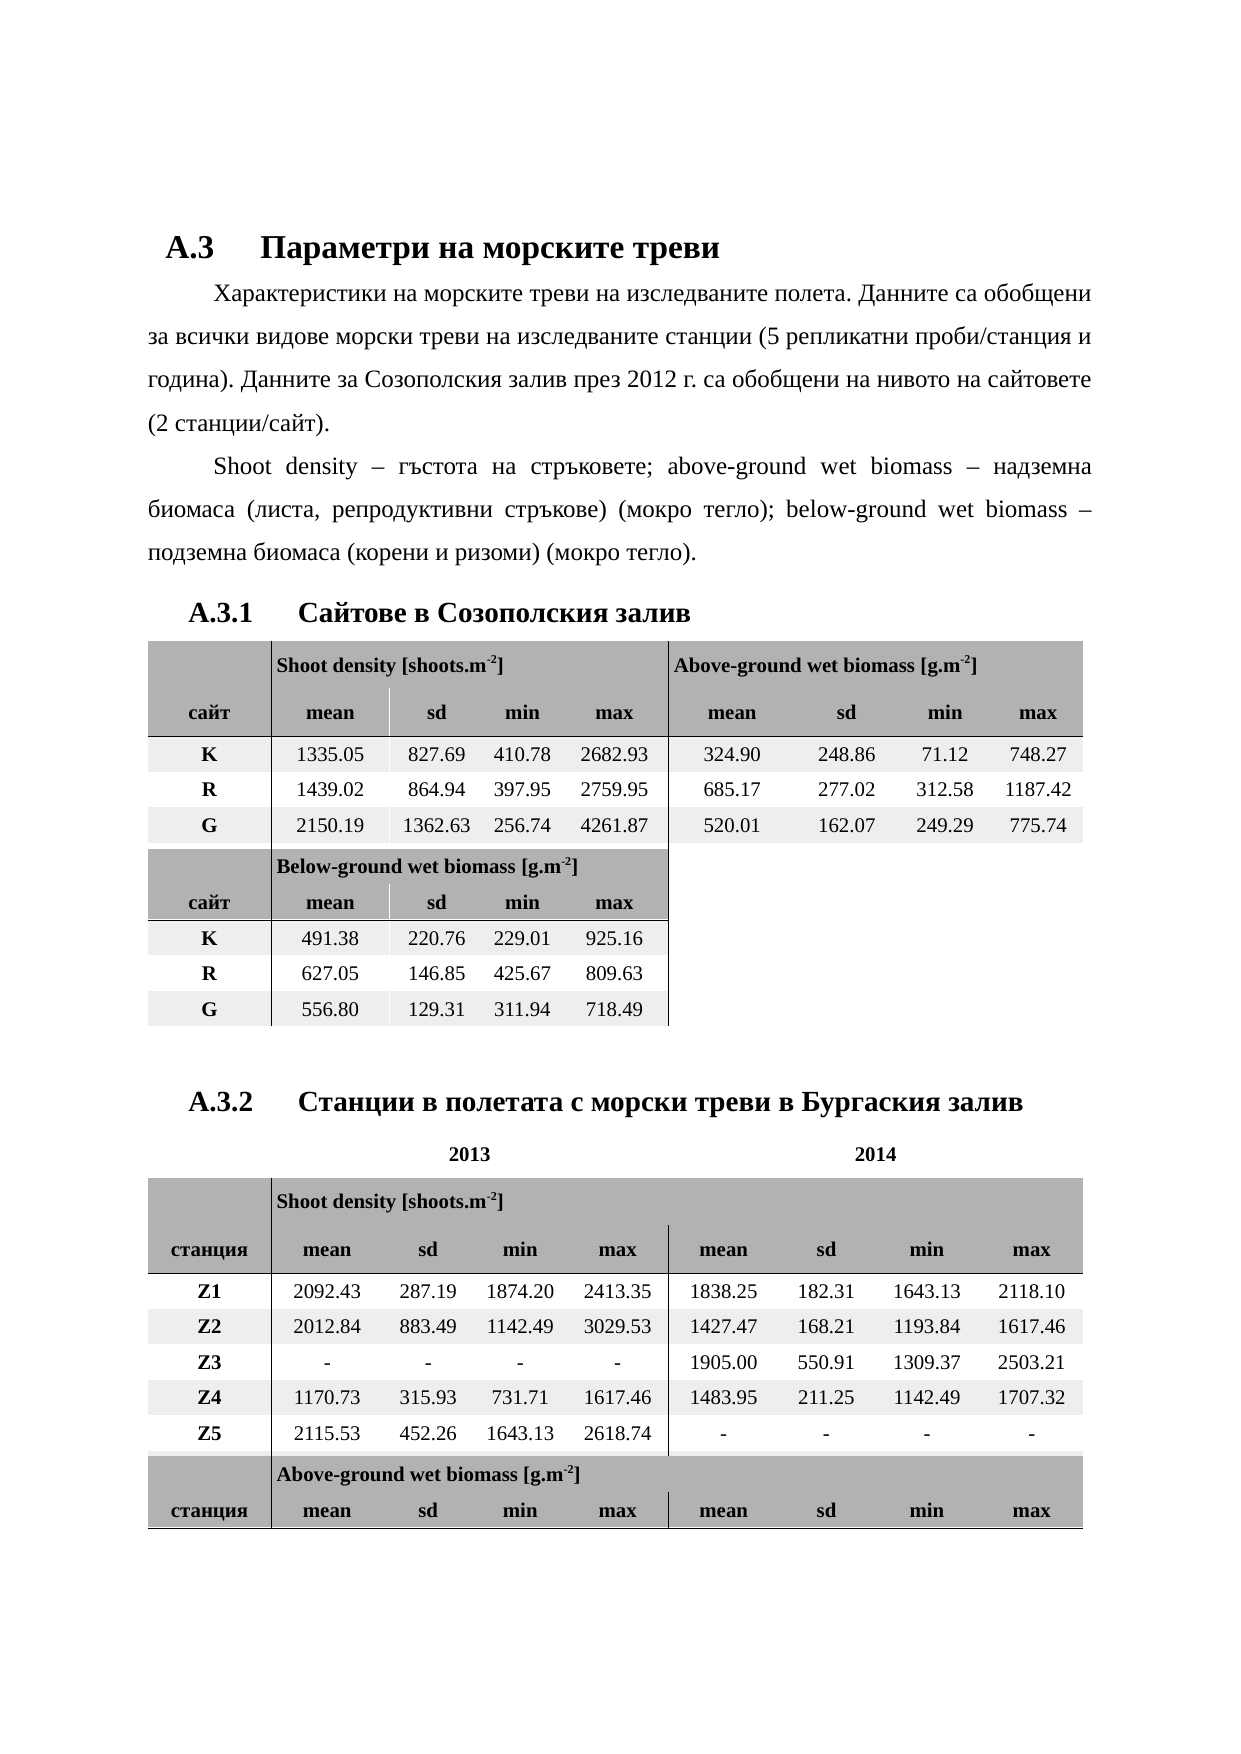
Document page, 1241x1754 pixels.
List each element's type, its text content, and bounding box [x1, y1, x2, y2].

table_header [148, 641, 271, 688]
text Shoot density – гъстота на стръковете; above-ground wet biomass – надземна биомаса (листа, репродуктивни стръкове) (мокро тегло); below-ground wet biomass – подземна биомаса (корени и ризоми) (мокро тегло). [148, 451, 1093, 566]
table_cell 71.12 [897, 737, 993, 772]
table_cell sd [383, 1225, 473, 1273]
table_cell Z2 [148, 1309, 271, 1344]
table_cell - [567, 1344, 668, 1379]
table_cell 748.27 [993, 737, 1083, 772]
table_cell 425.67 [484, 955, 561, 991]
table_cell [897, 843, 993, 848]
table_header 2013 [271, 1130, 668, 1178]
table_cell 229.01 [484, 921, 561, 955]
table_cell 452.26 [383, 1415, 473, 1451]
table_cell Above-ground wet biomass [g.m-2] [272, 1456, 1083, 1492]
table_cell [567, 1451, 668, 1456]
table_cell 627.05 [272, 955, 389, 991]
table_cell 256.74 [484, 807, 561, 843]
table_cell 1142.49 [873, 1380, 980, 1415]
table_cell [272, 843, 389, 848]
table_cell [796, 843, 897, 848]
table_cell [383, 1451, 473, 1456]
table_cell [796, 991, 897, 1026]
table_cell [796, 955, 897, 991]
table_cell станция [148, 1492, 271, 1527]
table_cell 4261.87 [561, 807, 668, 843]
table_cell G [148, 807, 271, 843]
table_cell Z5 [148, 1415, 271, 1451]
table_cell 324.90 [669, 737, 796, 772]
table_cell [993, 843, 1083, 848]
table_cell 2150.19 [272, 807, 389, 843]
table_cell 1483.95 [669, 1380, 779, 1415]
table_cell max [980, 1492, 1083, 1527]
table_cell [993, 955, 1083, 991]
table_cell [779, 1451, 873, 1456]
table_cell - [779, 1415, 873, 1451]
table_cell - [272, 1344, 383, 1379]
table_cell 1905.00 [669, 1344, 779, 1379]
table_cell [796, 884, 897, 919]
table_cell 2115.53 [272, 1415, 383, 1451]
table_cell [148, 1178, 271, 1225]
table_cell 1309.37 [873, 1344, 980, 1379]
table_cell - [980, 1415, 1083, 1451]
table_cell 1617.46 [980, 1309, 1083, 1344]
table_cell sd [779, 1492, 873, 1527]
table_cell 1170.73 [272, 1380, 383, 1415]
table_cell 315.93 [383, 1380, 473, 1415]
table_cell [669, 1451, 779, 1456]
table_cell [897, 920, 993, 955]
table_cell 2682.93 [561, 737, 668, 772]
table_cell [897, 884, 993, 919]
table_cell 2618.74 [567, 1415, 668, 1451]
table_cell 1439.02 [272, 772, 389, 807]
text Характеристики на морските треви на изследваните полета. Данните са обобщени за всички видове морски треви на изследваните станции (5 репликатни проби/станция и година). Данните за Созополския залив през 2012 г. са обобщени на нивото на сайтовете (2 станции/сайт). [148, 278, 1093, 436]
table_cell sd [779, 1225, 873, 1273]
table_cell 775.74 [993, 807, 1083, 843]
table_cell [272, 1451, 383, 1456]
table_cell 1362.63 [390, 807, 484, 843]
table_cell 718.49 [561, 991, 668, 1026]
table_cell 2092.43 [272, 1274, 383, 1308]
table_cell станция [148, 1225, 271, 1273]
table_cell [390, 843, 484, 848]
table_cell 1838.25 [669, 1274, 779, 1308]
table_cell mean [669, 1492, 779, 1527]
table_cell sd [390, 688, 484, 736]
table_cell [897, 849, 993, 884]
table_cell 182.31 [779, 1274, 873, 1308]
table_cell [796, 849, 897, 884]
table_cell 864.94 [390, 772, 484, 807]
table_cell min [873, 1492, 980, 1527]
table_cell 1335.05 [272, 737, 389, 772]
table_cell 925.16 [561, 921, 668, 955]
table_cell [796, 920, 897, 955]
table_cell R [148, 955, 271, 991]
table_cell mean [272, 1225, 383, 1273]
table_cell [993, 884, 1083, 919]
table_cell 129.31 [390, 991, 484, 1026]
table_cell 410.78 [484, 737, 561, 772]
table_cell 249.29 [897, 807, 993, 843]
table_header Above-ground wet biomass [g.m-2] [669, 641, 1083, 688]
table_cell Z4 [148, 1380, 271, 1415]
table_cell 827.69 [390, 737, 484, 772]
table_cell [148, 1451, 271, 1456]
table_cell [993, 920, 1083, 955]
table_cell max [993, 688, 1083, 736]
table_cell [148, 843, 271, 848]
table_cell 397.95 [484, 772, 561, 807]
table_cell max [567, 1492, 668, 1527]
table_cell 1193.84 [873, 1309, 980, 1344]
table_cell 162.07 [796, 807, 897, 843]
table_header Shoot density [shoots.m-2] [272, 641, 668, 688]
table_cell [669, 884, 796, 919]
table_cell 550.91 [779, 1344, 873, 1379]
table_cell 277.02 [796, 772, 897, 807]
table_cell [669, 849, 796, 884]
subtitle Сайтове в Созополския залив [260, 595, 1093, 628]
table_cell [148, 849, 271, 884]
table_cell [561, 843, 668, 848]
table_cell [993, 849, 1083, 884]
table_cell min [473, 1225, 567, 1273]
table_cell 312.58 [897, 772, 993, 807]
table_cell 2118.10 [980, 1274, 1083, 1308]
table_cell 168.21 [779, 1309, 873, 1344]
table_cell min [484, 884, 561, 919]
table_cell 883.49 [383, 1309, 473, 1344]
table_cell 556.80 [272, 991, 389, 1026]
table_cell max [980, 1225, 1083, 1273]
table_cell [980, 1451, 1083, 1456]
table_cell 1874.20 [473, 1274, 567, 1308]
table_cell 1142.49 [473, 1309, 567, 1344]
table_cell G [148, 991, 271, 1026]
table_cell 2503.21 [980, 1344, 1083, 1379]
table_cell mean [272, 688, 389, 736]
table_cell [669, 843, 796, 848]
table_cell [993, 991, 1083, 1026]
table_cell max [567, 1225, 668, 1273]
table_cell 685.17 [669, 772, 796, 807]
table_cell Below-ground wet biomass [g.m-2] [272, 849, 668, 884]
table_cell min [473, 1492, 567, 1527]
table_cell 491.38 [272, 921, 389, 955]
table_cell 2012.84 [272, 1309, 383, 1344]
table_cell - [873, 1415, 980, 1451]
table_cell R [148, 772, 271, 807]
table_cell max [561, 884, 668, 919]
table_cell [873, 1451, 980, 1456]
table_header [148, 1130, 271, 1178]
table_cell - [473, 1344, 567, 1379]
table_cell 287.19 [383, 1274, 473, 1308]
table_cell K [148, 921, 271, 955]
table_cell [897, 955, 993, 991]
table_cell Shoot density [shoots.m-2] [272, 1178, 1083, 1225]
table_cell [484, 843, 561, 848]
table_cell 1617.46 [567, 1380, 668, 1415]
table_cell mean [272, 1492, 383, 1527]
table_cell mean [669, 688, 796, 736]
table_cell min [897, 688, 993, 736]
table_cell min [873, 1225, 980, 1273]
table_cell mean [272, 884, 389, 919]
table_cell 520.01 [669, 807, 796, 843]
table_cell 146.85 [390, 955, 484, 991]
table_cell - [383, 1344, 473, 1379]
table_cell 1427.47 [669, 1309, 779, 1344]
table_cell 1187.42 [993, 772, 1083, 807]
table_cell [669, 920, 796, 955]
table_cell 220.76 [390, 921, 484, 955]
table_cell [897, 991, 993, 1026]
table_cell 731.71 [473, 1380, 567, 1415]
table_cell mean [669, 1225, 779, 1273]
table_cell 311.94 [484, 991, 561, 1026]
table_cell сайт [148, 688, 271, 736]
table_cell 2759.95 [561, 772, 668, 807]
table_cell - [669, 1415, 779, 1451]
table_cell [669, 991, 796, 1026]
table_cell 1643.13 [473, 1415, 567, 1451]
table_cell 248.86 [796, 737, 897, 772]
table_cell sd [383, 1492, 473, 1527]
table_cell сайт [148, 884, 271, 919]
table_cell 809.63 [561, 955, 668, 991]
subtitle Параметри на морските треви [223, 227, 1093, 266]
table_cell 3029.53 [567, 1309, 668, 1344]
table_cell [669, 955, 796, 991]
table_cell Z1 [148, 1274, 271, 1308]
subtitle Станции в полетата с морски треви в Бургаския залив [260, 1084, 1093, 1117]
table_cell Z3 [148, 1344, 271, 1379]
table_cell 1707.32 [980, 1380, 1083, 1415]
table_cell [148, 1456, 271, 1492]
table_cell 2413.35 [567, 1274, 668, 1308]
table_cell 211.25 [779, 1380, 873, 1415]
table_cell max [561, 688, 668, 736]
table_cell [473, 1451, 567, 1456]
table_cell sd [390, 884, 484, 919]
table_header 2014 [668, 1130, 1083, 1178]
table_cell sd [796, 688, 897, 736]
table_cell 1643.13 [873, 1274, 980, 1308]
table_cell min [484, 688, 561, 736]
table_cell K [148, 737, 271, 772]
